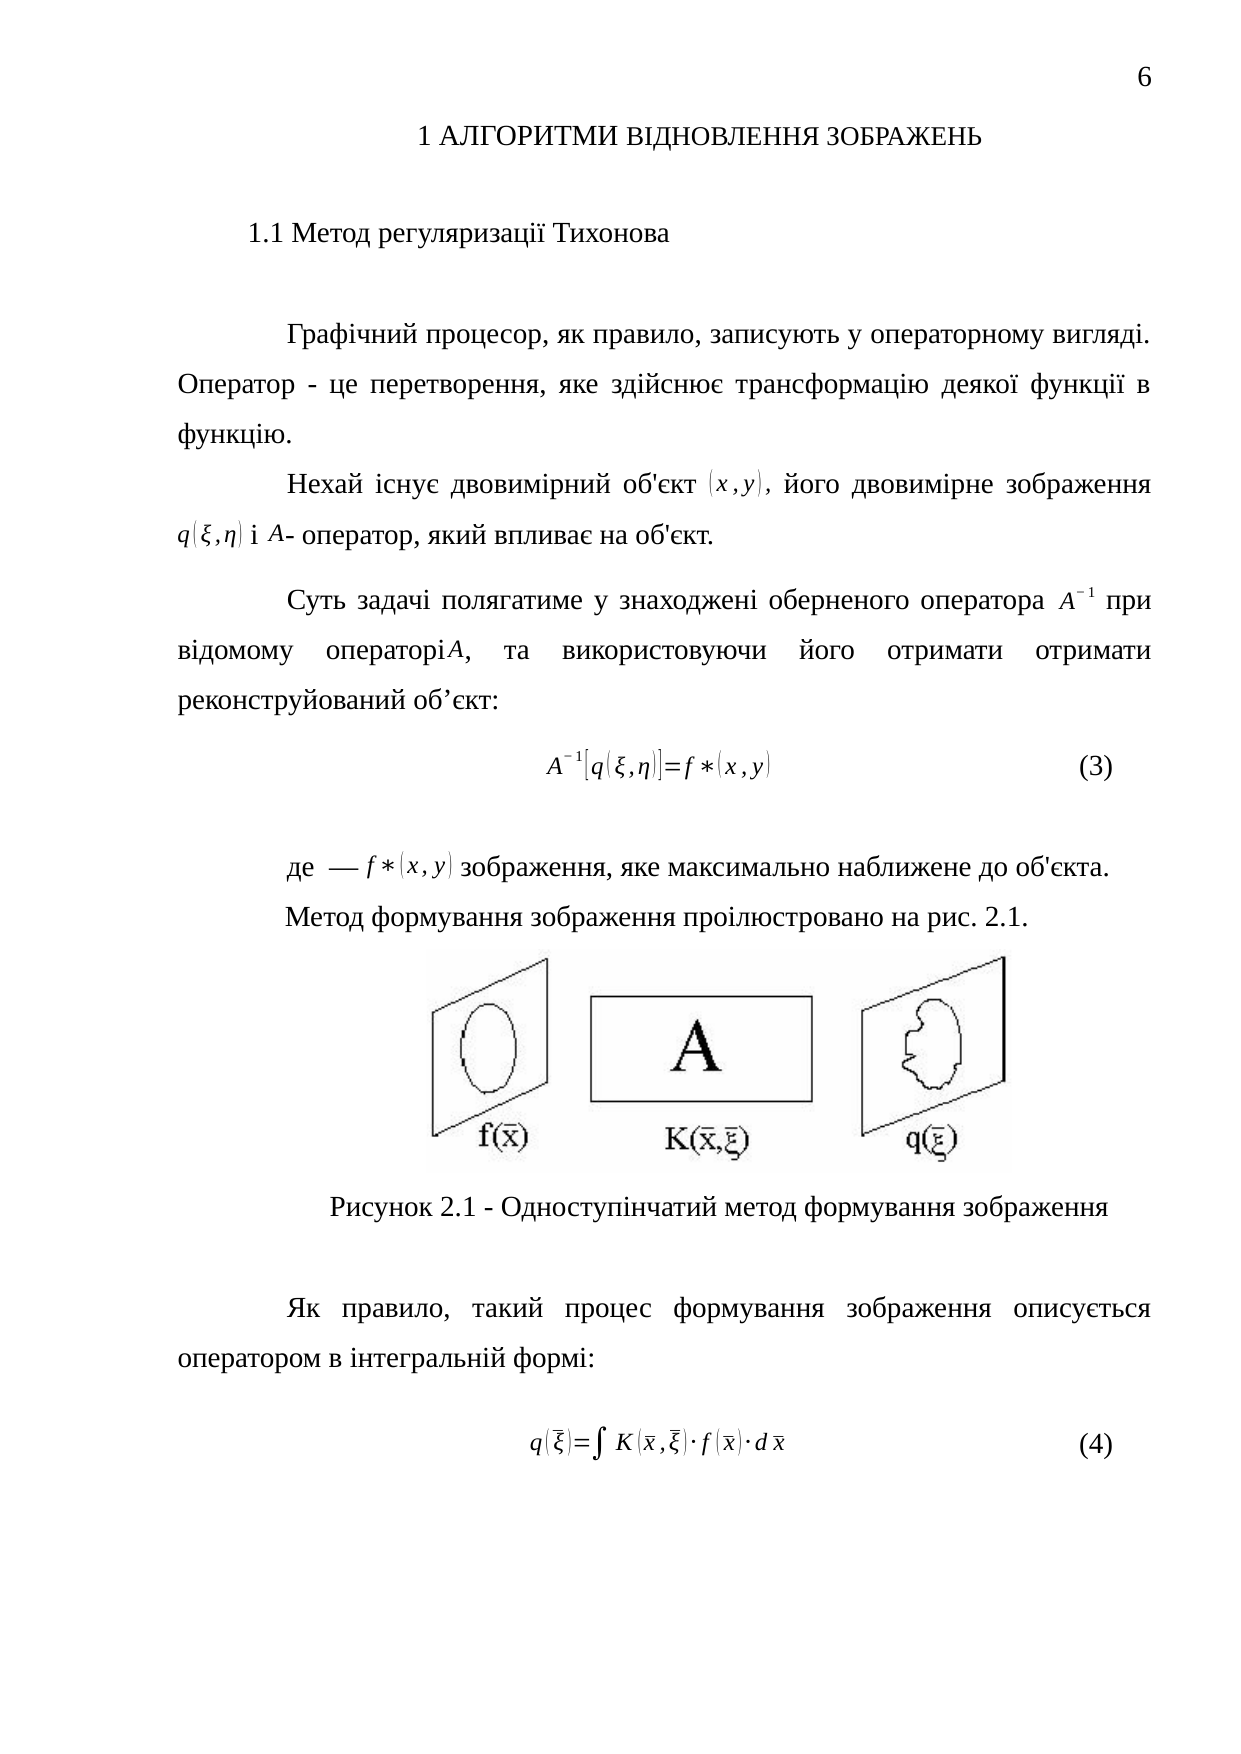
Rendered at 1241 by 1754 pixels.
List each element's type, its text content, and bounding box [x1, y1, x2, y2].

text Нехай існує двовимірний об'єкт його двовимірне зображення і - оператор, який впливає на об'єкт. [177, 467, 1152, 551]
picture [426, 949, 1012, 1173]
text Метод формування зображення проілюстровано на рис. 2.1. [177, 899, 1152, 932]
text Суть задачі полягатиме у знаходжені оберненого оператора при відомому операторі, та використовуючи його отримати отримати реконструйований об’єкт: [177, 582, 1152, 716]
text 1.1 Метод регуляризації Тихонова [177, 215, 1152, 249]
text Рисунок 2.1 - Одноступінчатий метод формування зображення [177, 1189, 1152, 1223]
text Графічний процесор, як правило, записують у операторному вигляді. Оператор - це перетворення, яке здійснює трансформацію деякої функції в функцію. [177, 316, 1152, 450]
table_header [177, 748, 1068, 798]
text де — зображення, яке максимально наближене до об'єкта. [177, 849, 1152, 882]
text Як правило, такий процес формування зображення описується оператором в інтегральній формі: [177, 1290, 1152, 1374]
table_header (3) [1068, 748, 1162, 798]
table_header (4) [1068, 1424, 1162, 1478]
text 1 АЛГОРИТМИ ВІДНОВЛЕННЯ ЗОБРАЖЕНЬ [177, 118, 1152, 152]
table_header [177, 1424, 1068, 1478]
